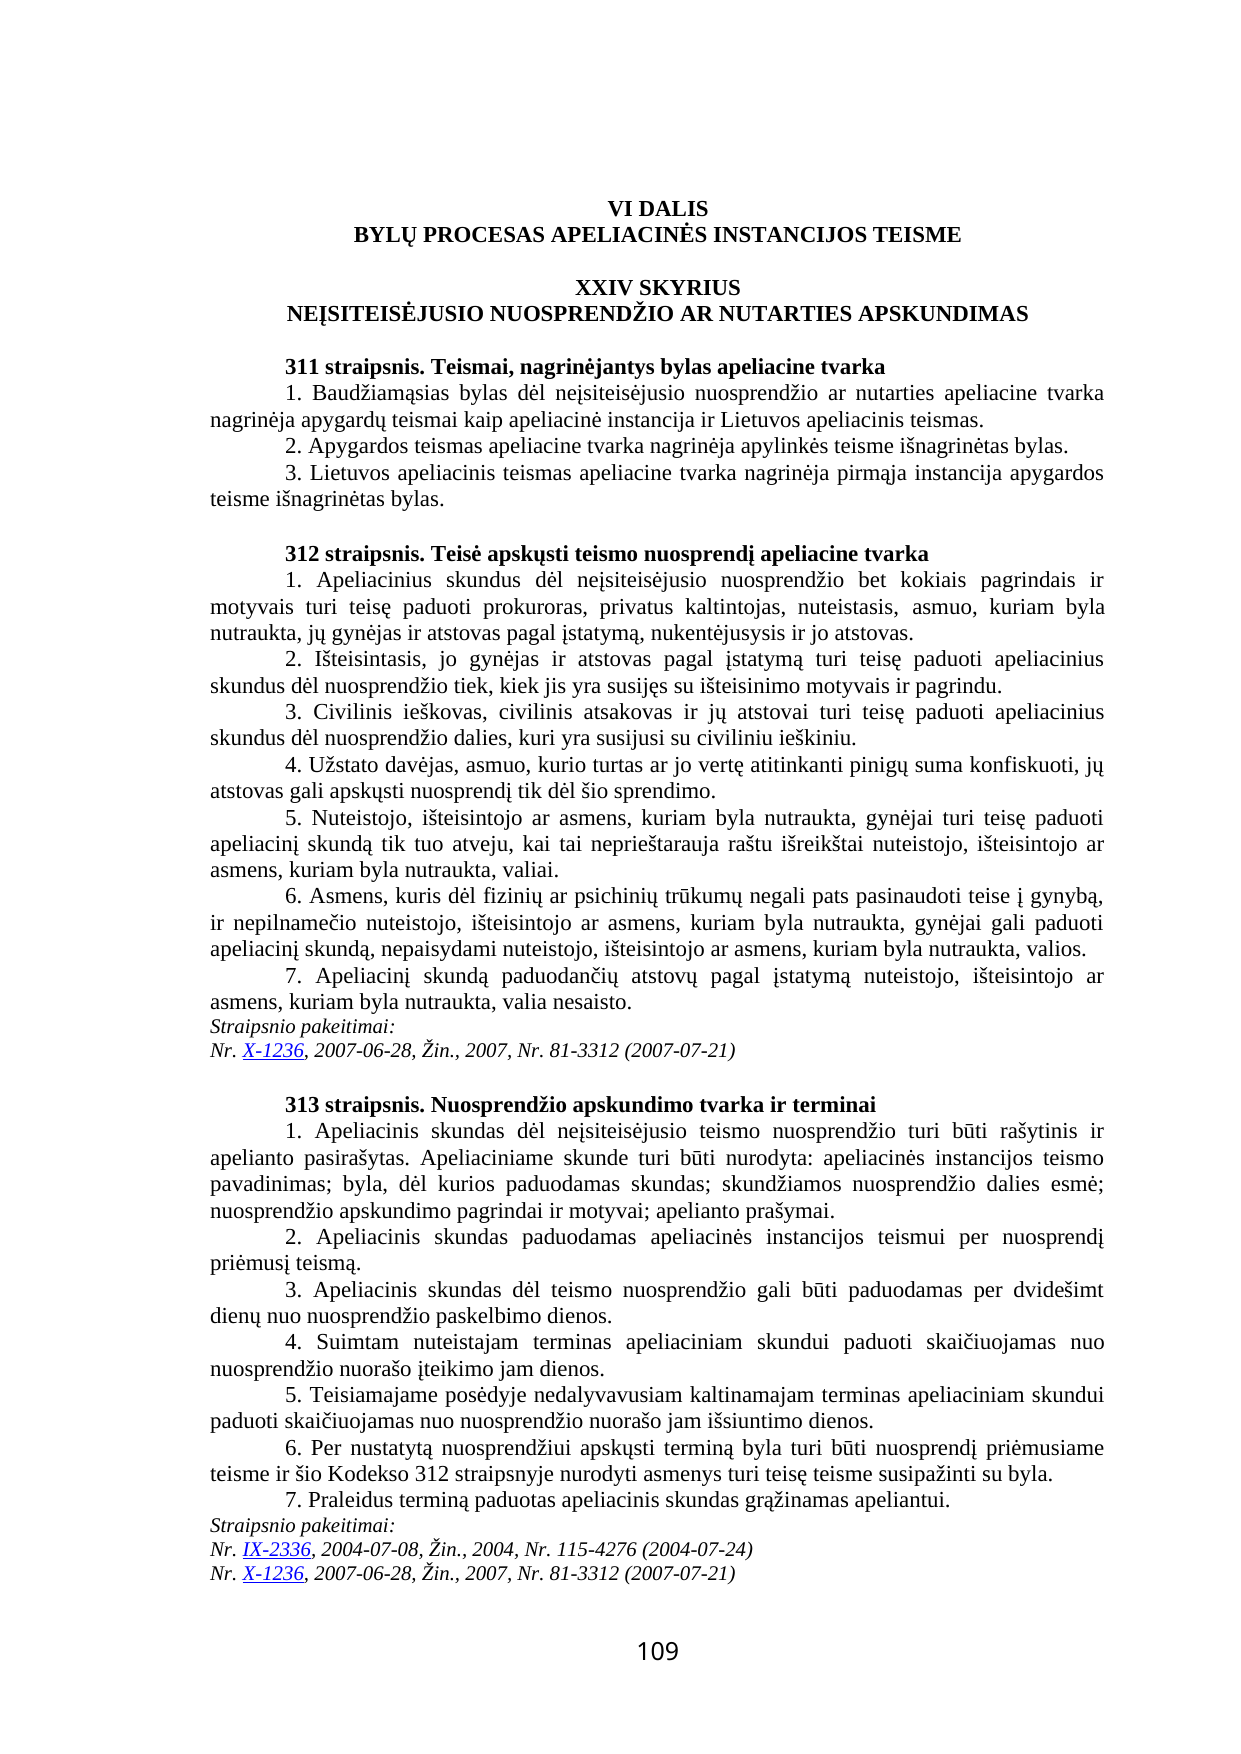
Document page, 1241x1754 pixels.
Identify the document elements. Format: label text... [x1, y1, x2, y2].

text 3. Lietuvos apeliacinis teismas apeliacine tvarka nagrinėja pirmąja instancija apygardos teisme išnagrinėtas bylas. [210, 458, 1106, 511]
text 1. Apeliacinius skundus dėl neįsiteisėjusio nuosprendžio bet kokiais pagrindais ir motyvais turi teisę paduoti prokuroras, privatus kaltintojas, nuteistasis, asmuo, kuriam byla nutraukta, jų gynėjas ir atstovas pagal įstatymą, nukentėjusysis ir jo atstovas. [210, 566, 1106, 645]
text 1. Baudžiamąsias bylas dėl neįsiteisėjusio nuosprendžio ar nutarties apeliacine tvarka nagrinėja apygardų teismai kaip apeliacinė instancija ir Lietuvos apeliacinis teismas. [210, 379, 1106, 432]
text Bylų procesas apeliacinės instancijos teisme [210, 221, 1106, 248]
subtitle VI dalis [210, 195, 1106, 221]
text 5. Nuteistojo, išteisintojo ar asmens, kuriam byla nutraukta, gynėjai turi teisę paduoti apeliacinį skundą tik tuo atveju, kai tai neprieštarauja raštu išreikštai nuteistojo, išteisintojo ar asmens, kuriam byla nutraukta, valiai. [210, 803, 1106, 883]
text 312 straipsnis. Teisė apskųsti teismo nuosprendį apeliacine tvarka [210, 540, 1106, 566]
text 7. Apeliacinį skundą paduodančių atstovų pagal įstatymą nuteistojo, išteisintojo ar asmens, kuriam byla nutraukta, valia nesaisto. [210, 962, 1106, 1014]
text Straipsnio pakeitimai: [210, 1513, 1106, 1537]
text 4. Užstato davėjas, asmuo, kurio turtas ar jo vertę atitinkanti pinigų suma konfiskuoti, jų atstovas gali apskųsti nuosprendį tik dėl šio sprendimo. [210, 751, 1106, 803]
text 7. Praleidus terminą paduotas apeliacinis skundas grąžinamas apeliantui. [210, 1487, 1106, 1513]
text 313 straipsnis. Nuosprendžio apskundimo tvarka ir terminai [210, 1091, 1106, 1118]
text 3. Civilinis ieškovas, civilinis atsakovas ir jų atstovai turi teisę paduoti apeliacinius skundus dėl nuosprendžio dalies, kuri yra susijusi su civiliniu ieškiniu. [210, 698, 1106, 751]
text 311 straipsnis. Teismai, nagrinėjantys bylas apeliacine tvarka [210, 353, 1106, 379]
text Straipsnio pakeitimai: [210, 1014, 1106, 1038]
text 2. Apeliacinis skundas paduodamas apeliacinės instancijos teismui per nuosprendį priėmusį teismą. [210, 1223, 1106, 1276]
subtitle XXIV skyrius [210, 274, 1106, 300]
text 6. Per nustatytą nuosprendžiui apskųsti terminą byla turi būti nuosprendį priėmusiame teisme ir šio Kodekso 312 straipsnyje nurodyti asmenys turi teisę teisme susipažinti su byla. [210, 1434, 1106, 1487]
text 2. Išteisintasis, jo gynėjas ir atstovas pagal įstatymą turi teisę paduoti apeliacinius skundus dėl nuosprendžio tiek, kiek jis yra susijęs su išteisinimo motyvais ir pagrindu. [210, 645, 1106, 698]
text 6. Asmens, kuris dėl fizinių ar psichinių trūkumų negali pats pasinaudoti teise į gynybą, ir nepilnamečio nuteistojo, išteisintojo ar asmens, kuriam byla nutraukta, gynėjai gali paduoti apeliacinį skundą, nepaisydami nuteistojo, išteisintojo ar asmens, kuriam byla nutraukta, valios. [210, 883, 1106, 962]
text Nr. X-1236, 2007-06-28, Žin., 2007, Nr. 81-3312 (2007-07-21) [210, 1038, 1106, 1062]
text Nr. IX-2336, 2004-07-08, Žin., 2004, Nr. 115-4276 (2004-07-24) [210, 1537, 1106, 1561]
text 4. Suimtam nuteistajam terminas apeliaciniam skundui paduoti skaičiuojamas nuo nuosprendžio nuorašo įteikimo jam dienos. [210, 1328, 1106, 1381]
text 2. Apygardos teismas apeliacine tvarka nagrinėja apylinkės teisme išnagrinėtas bylas. [210, 432, 1106, 458]
text Nr. X-1236, 2007-06-28, Žin., 2007, Nr. 81-3312 (2007-07-21) [210, 1561, 1106, 1585]
text 1. Apeliacinis skundas dėl neįsiteisėjusio teismo nuosprendžio turi būti rašytinis ir apelianto pasirašytas. Apeliaciniame skunde turi būti nurodyta: apeliacinės instancijos teismo pavadinimas; byla, dėl kurios paduodamas skundas; skundžiamos nuosprendžio dalies esmė; nuosprendžio apskundimo pagrindai ir motyvai; apelianto prašymai. [210, 1118, 1106, 1223]
text Neįsiteisėjusio nuosprendžio ar nutarties apskundimas [210, 300, 1106, 327]
text 3. Apeliacinis skundas dėl teismo nuosprendžio gali būti paduodamas per dvidešimt dienų nuo nuosprendžio paskelbimo dienos. [210, 1276, 1106, 1328]
text 5. Teisiamajame posėdyje nedalyvavusiam kaltinamajam terminas apeliaciniam skundui paduoti skaičiuojamas nuo nuosprendžio nuorašo jam išsiuntimo dienos. [210, 1381, 1106, 1434]
